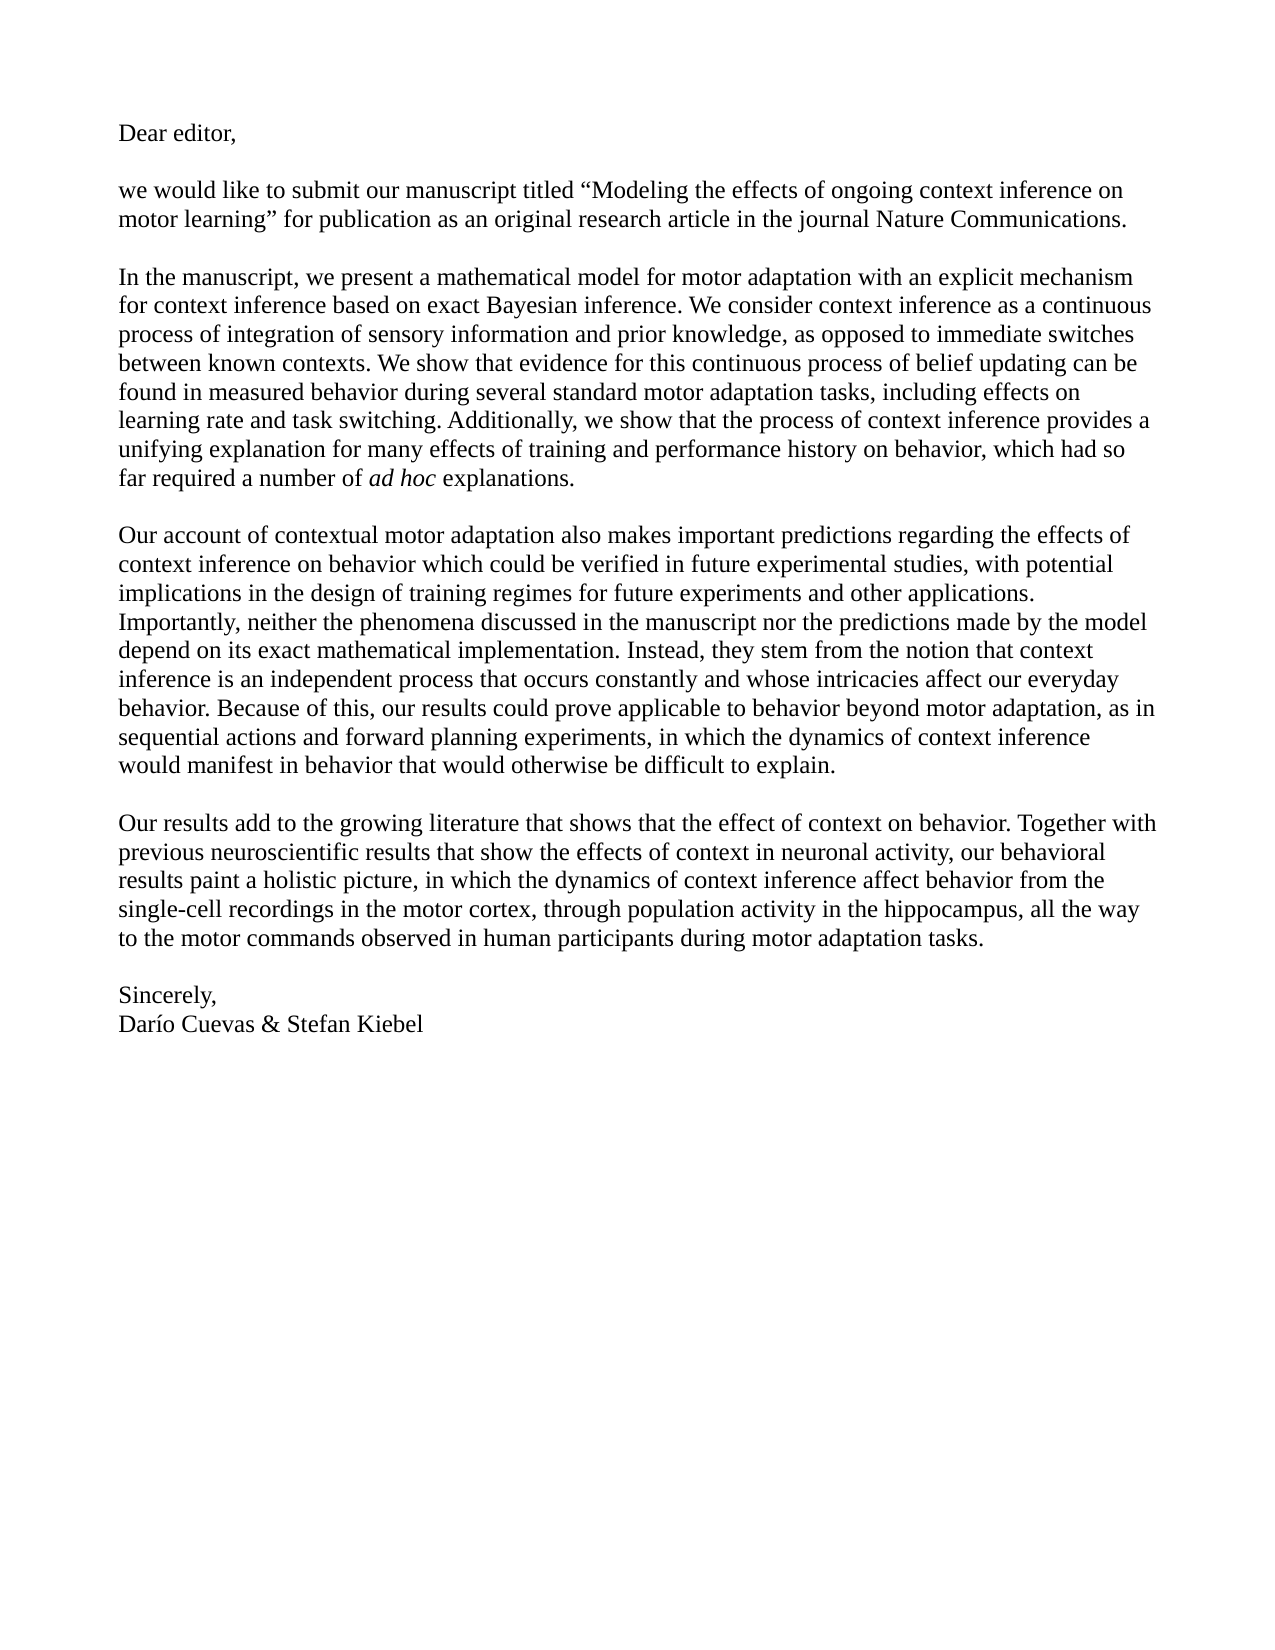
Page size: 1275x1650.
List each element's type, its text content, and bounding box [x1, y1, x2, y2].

text Dear editor, [118, 118, 1157, 147]
text we would like to submit our manuscript titled “Modeling the effects of ongoing context inference on motor learning” for publication as an original research article in the journal Nature Communications. [118, 176, 1157, 233]
text In the manuscript, we present a mathematical model for motor adaptation with an explicit mechanism for context inference based on exact Bayesian inference. We consider context inference as a continuous process of integration of sensory information and prior knowledge, as opposed to immediate switches between known contexts. We show that evidence for this continuous process of belief updating can be found in measured behavior during several standard motor adaptation tasks, including effects on learning rate and task switching. Additionally, we show that the process of context inference provides a unifying explanation for many effects of training and performance history on behavior, which had so far required a number of ad hoc explanations. [118, 262, 1157, 492]
text Sincerely, Darío Cuevas & Stefan Kiebel [118, 981, 1157, 1038]
text Our account of contextual motor adaptation also makes important predictions regarding the effects of context inference on behavior which could be verified in future experimental studies, with potential implications in the design of training regimes for future experiments and other applications. Importantly, neither the phenomena discussed in the manuscript nor the predictions made by the model depend on its exact mathematical implementation. Instead, they stem from the notion that context inference is an independent process that occurs constantly and whose intricacies affect our everyday behavior. Because of this, our results could prove applicable to behavior beyond motor adaptation, as in sequential actions and forward planning experiments, in which the dynamics of context inference would manifest in behavior that would otherwise be difficult to explain. [118, 521, 1157, 779]
text Our results add to the growing literature that shows that the effect of context on behavior. Together with previous neuroscientific results that show the effects of context in neuronal activity, our behavioral results paint a holistic picture, in which the dynamics of context inference affect behavior from the single-cell recordings in the motor cortex, through population activity in the hippocampus, all the way to the motor commands observed in human participants during motor adaptation tasks. [118, 808, 1157, 952]
